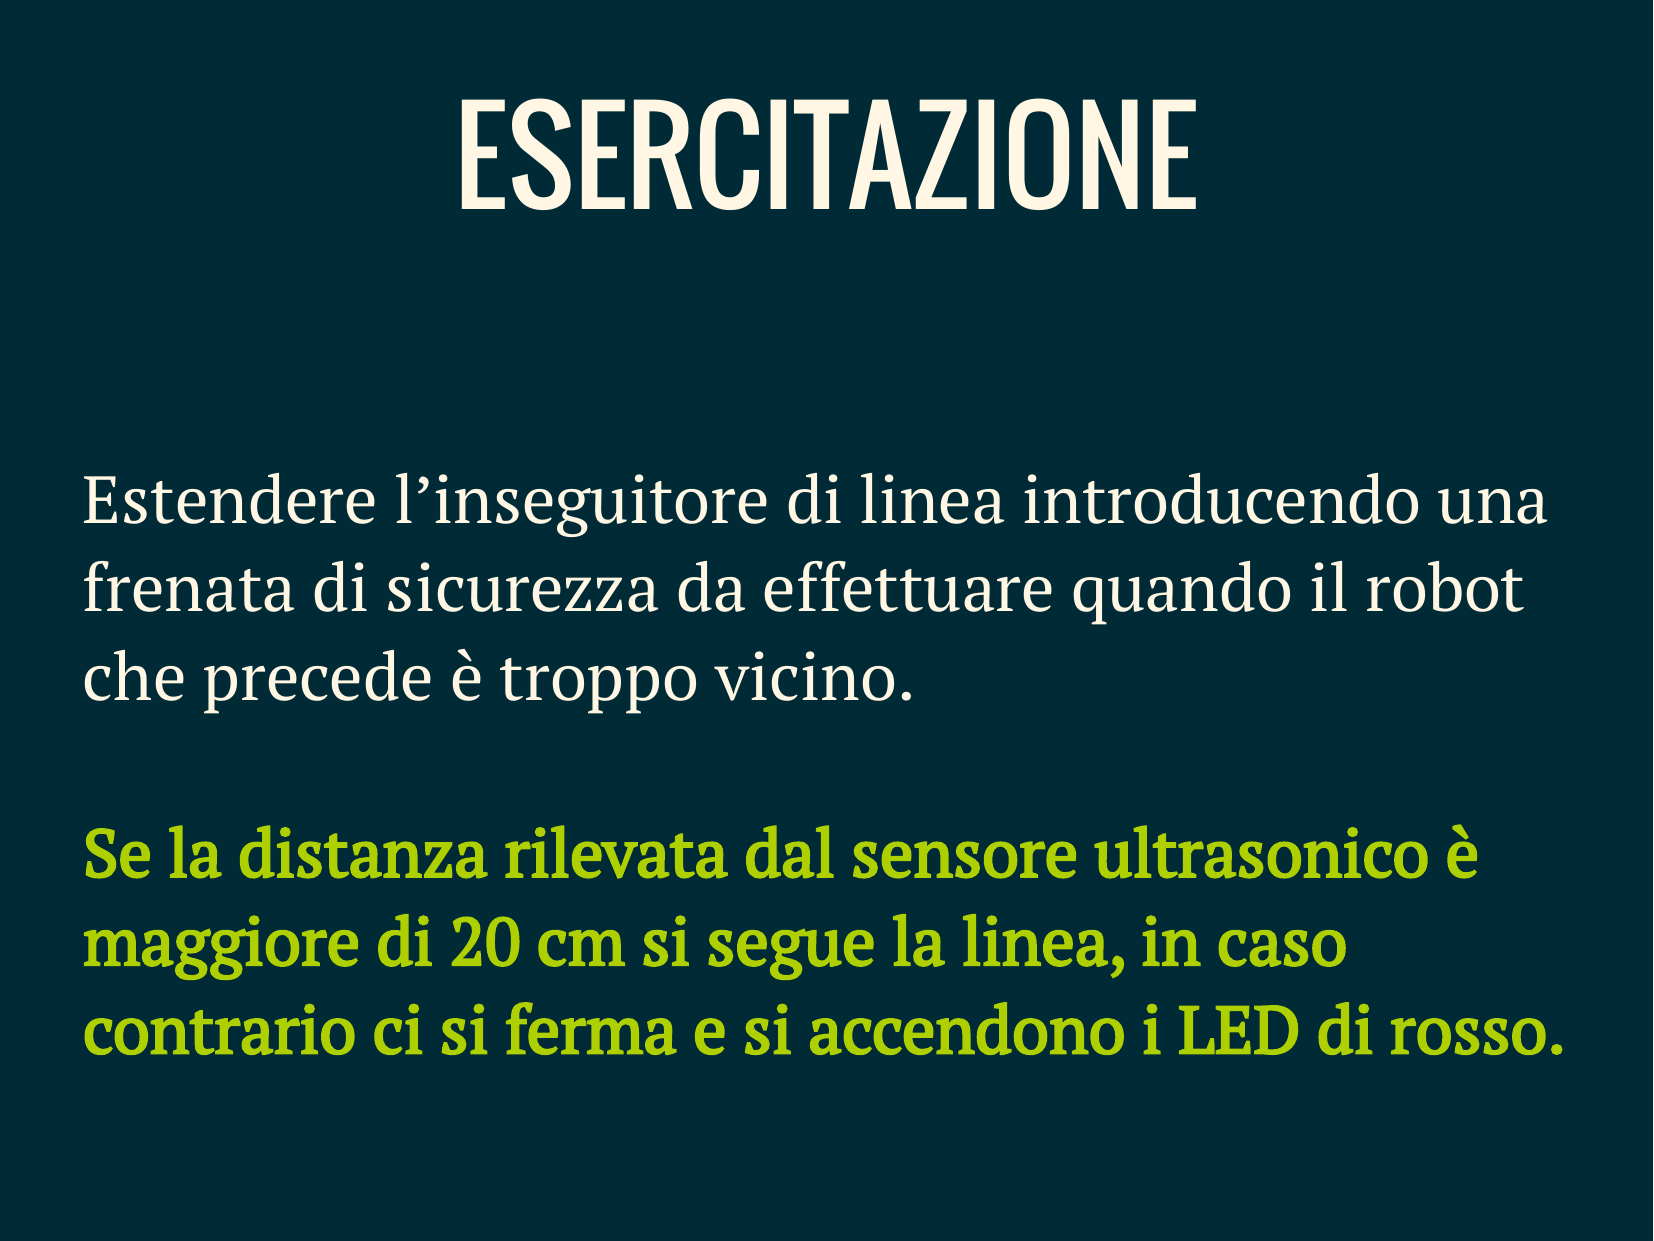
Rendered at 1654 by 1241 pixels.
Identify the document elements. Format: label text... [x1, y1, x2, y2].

title Esercitazione [82, 49, 1571, 257]
text_box Estendere l’inseguitore di linea introducendo una frenata di sicurezza da effettuare quando il robot che precede è troppo vicino. Se la distanza rilevata dal sensore ultrasonico è maggiore di 20 cm si segue la linea, in caso contrario ci si ferma e si accendono i LED di rosso. [82, 366, 1571, 1193]
